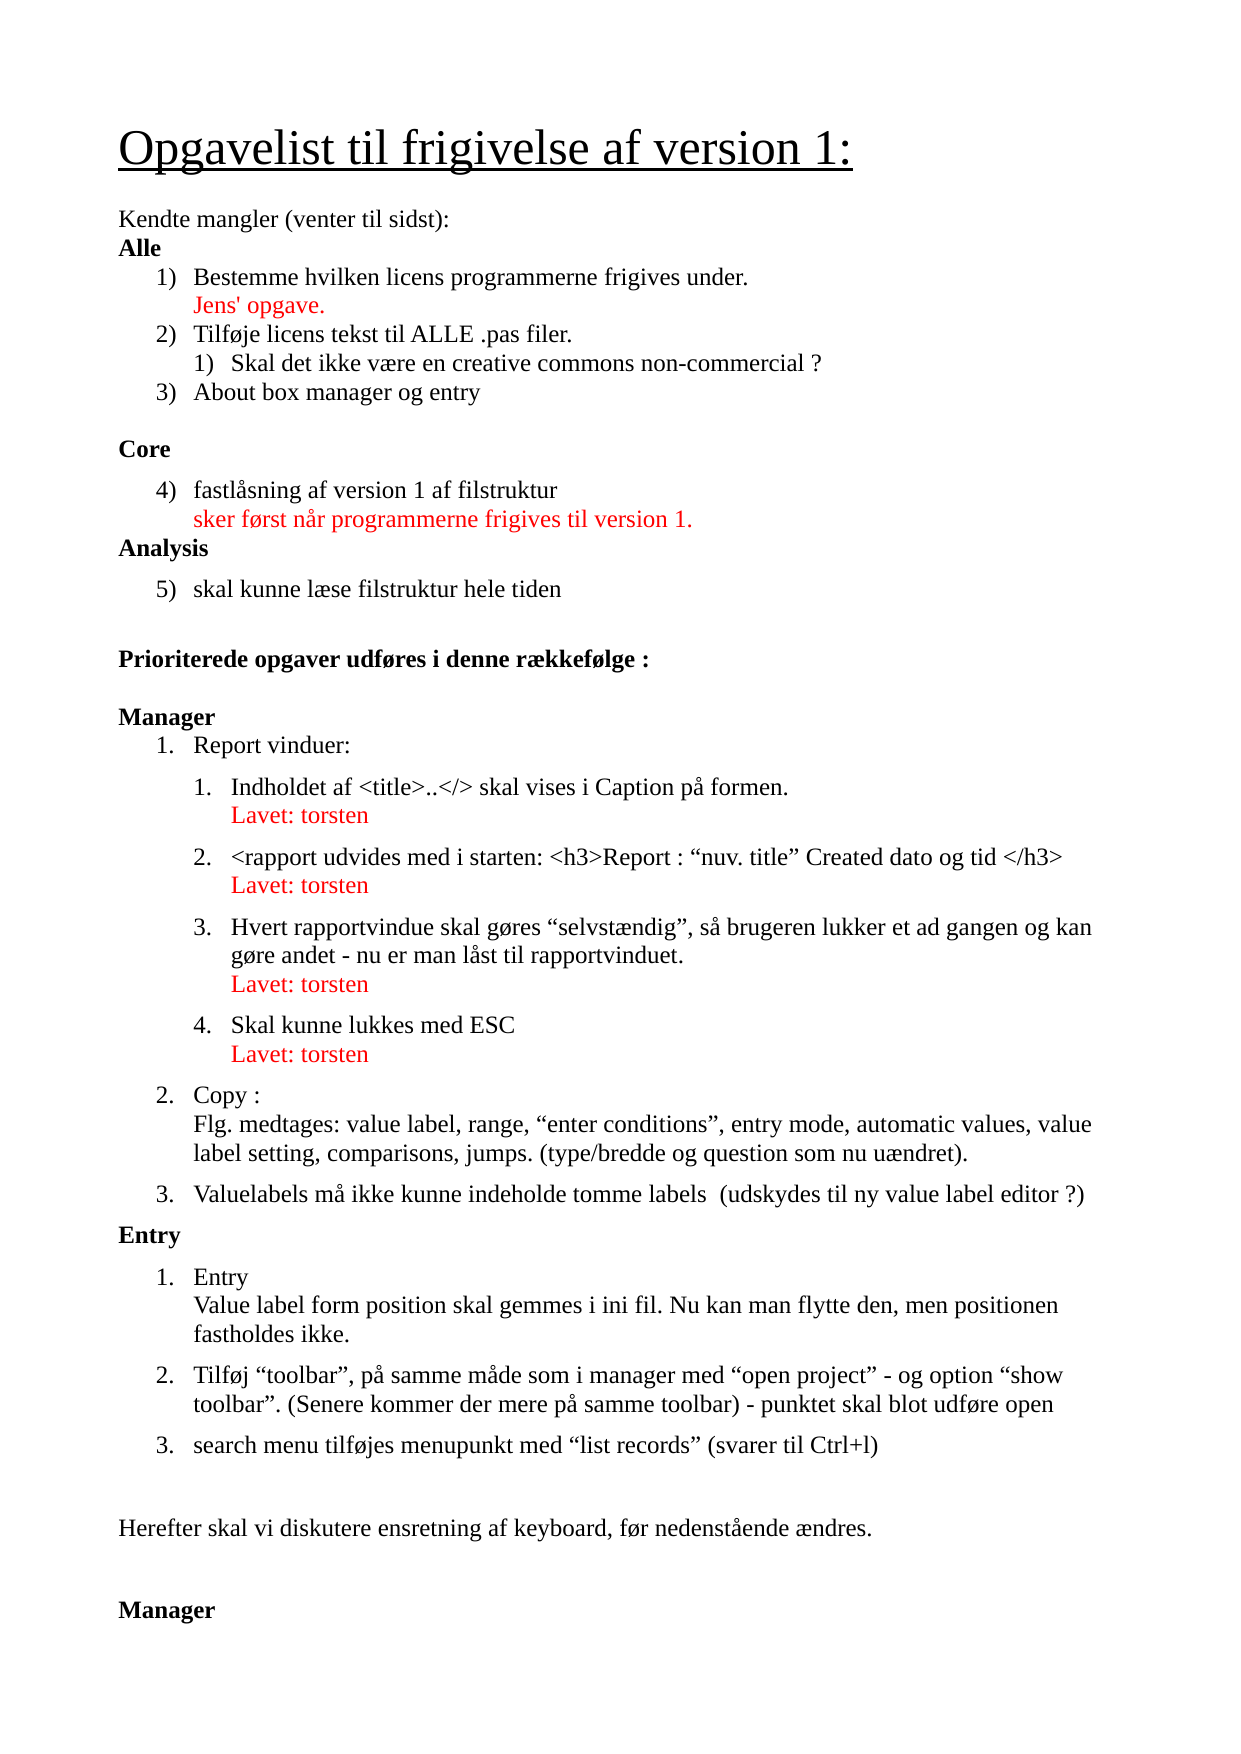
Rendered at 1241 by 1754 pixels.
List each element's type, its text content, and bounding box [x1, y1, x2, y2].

text Herefter skal vi diskutere ensretning af keyboard, før nedenstående ændres. [118, 1513, 1122, 1542]
list Skal det ikke være en creative commons non-commercial ? [193, 348, 1122, 377]
text Alle [118, 233, 1122, 262]
list Report vinduer: [156, 731, 1122, 759]
list <rapport udvides med i starten: <h3>Report : “nuv. title” Created dato og tid </h3> Lavet: torsten [193, 842, 1122, 899]
list search menu tilføjes menupunkt med “list records” (svarer til Ctrl+l) [156, 1431, 1122, 1459]
text Manager [118, 1596, 1122, 1624]
list Tilføje licens tekst til ALLE .pas filer. [156, 319, 1122, 348]
list Entry Value label form position skal gemmes i ini fil. Nu kan man flytte den, men positionen fastholdes ikke. [156, 1262, 1122, 1348]
list Valuelabels må ikke kunne indeholde tomme labels (udskydes til ny value label editor ?) [156, 1179, 1122, 1208]
text Entry [118, 1221, 1122, 1249]
text Opgavelist til frigivelse af version 1: [118, 118, 1122, 176]
list Copy : Flg. medtages: value label, range, “enter conditions”, entry mode, automatic values, value label setting, comparisons, jumps. (type/bredde og question som nu uændret). [156, 1081, 1122, 1167]
text Prioriterede opgaver udføres i denne rækkefølge : [118, 644, 1122, 673]
list Hvert rapportvindue skal gøres “selvstændig”, så brugeren lukker et ad gangen og kan gøre andet - nu er man låst til rapportvinduet. Lavet: torsten [193, 912, 1122, 998]
list Tilføj “toolbar”, på samme måde som i manager med “open project” - og option “show toolbar”. (Senere kommer der mere på samme toolbar) - punktet skal blot udføre open [156, 1361, 1122, 1418]
list Bestemme hvilken licens programmerne frigives under. Jens' opgave. [156, 262, 1122, 319]
list Indholdet af <title>..</> skal vises i Caption på formen. Lavet: torsten [193, 772, 1122, 829]
text Core [118, 434, 1122, 463]
text Manager [118, 702, 1122, 731]
list About box manager og entry [156, 377, 1122, 434]
list skal kunne læse filstruktur hele tiden [156, 574, 1122, 632]
list fastlåsning af version 1 af filstruktur sker først når programmerne frigives til version 1. [156, 476, 1122, 533]
text Analysis [118, 533, 1122, 562]
list Skal kunne lukkes med ESC Lavet: torsten [193, 1011, 1122, 1068]
text Kendte mangler (venter til sidst): [118, 204, 1122, 233]
